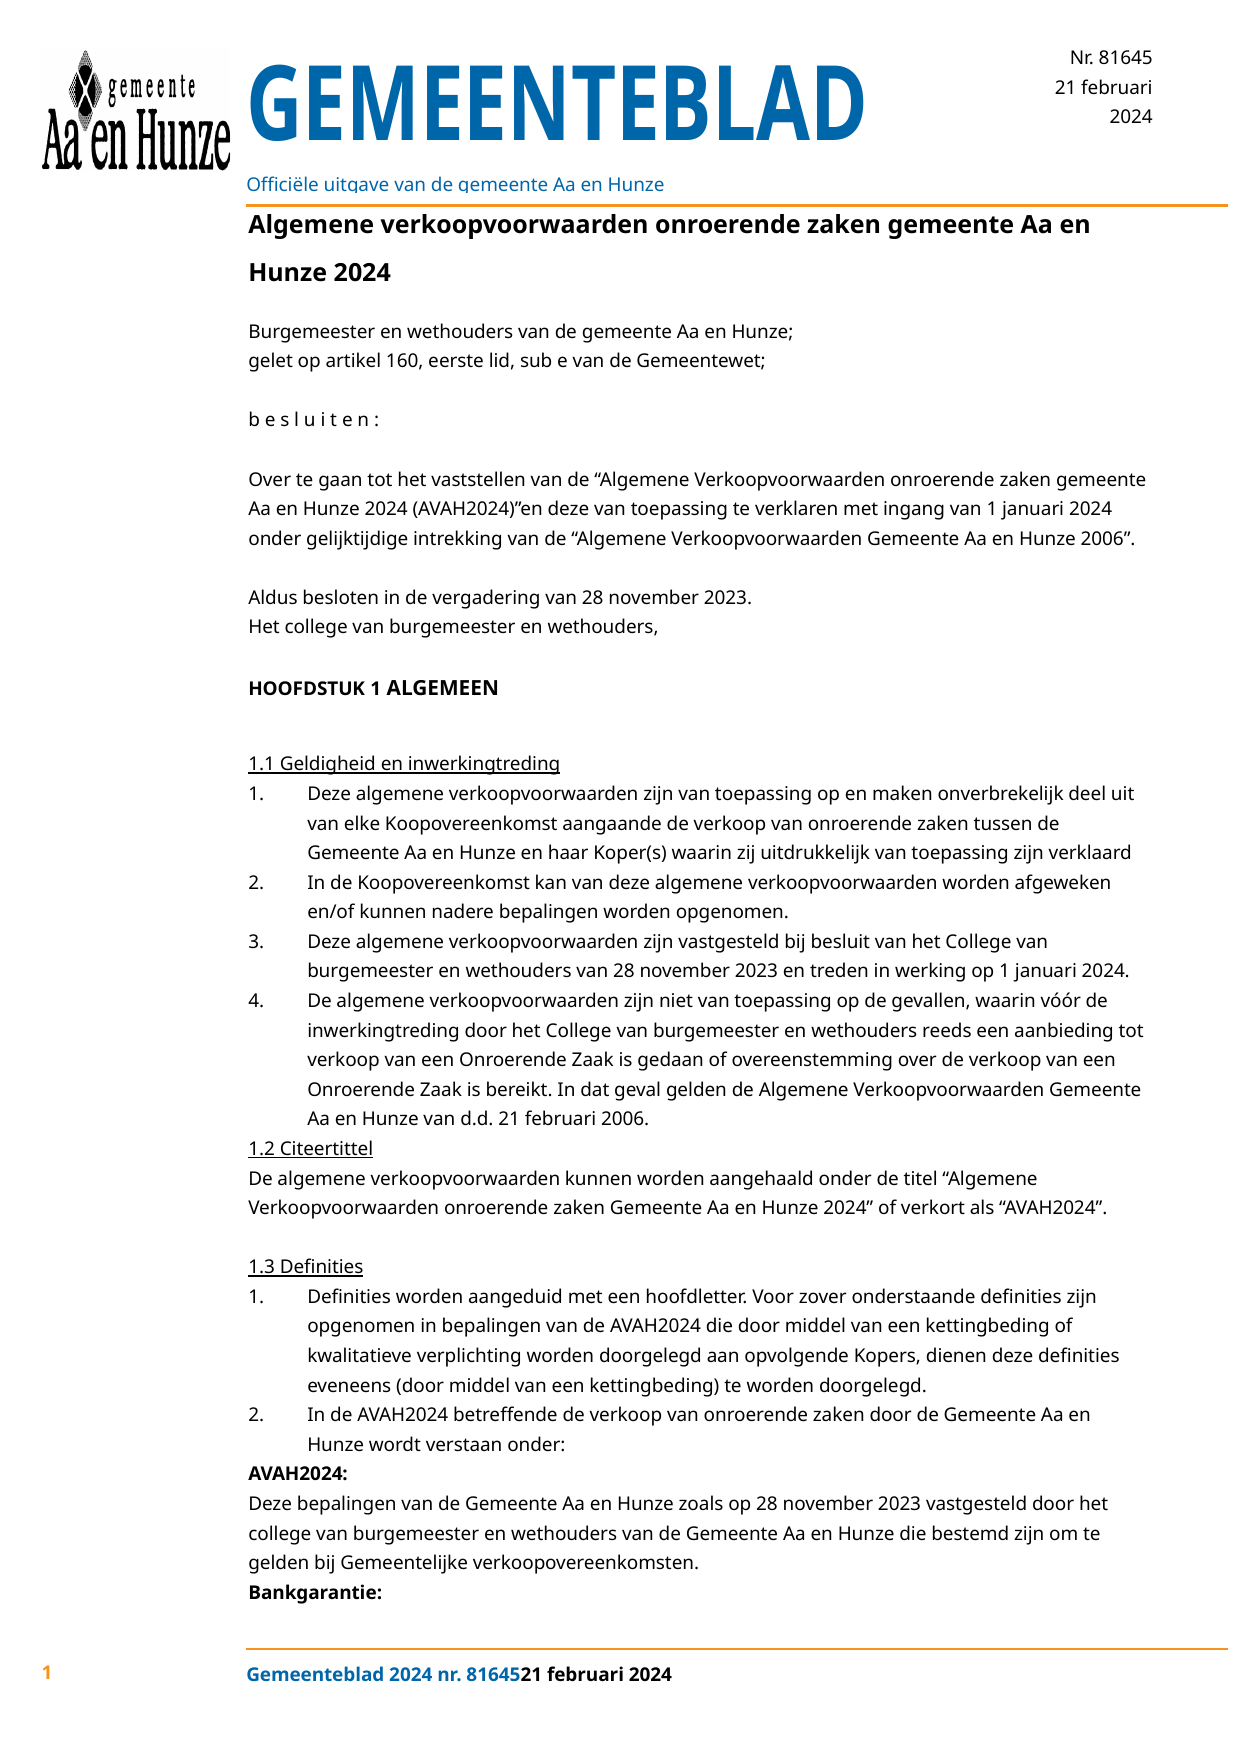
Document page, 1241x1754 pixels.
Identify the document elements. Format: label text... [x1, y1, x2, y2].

text 1.3 Definities [248, 1253, 1152, 1279]
list Deze algemene verkoopvoorwaarden zijn vastgesteld bij besluit van het College van burgemeester en wethouders van 28 november 2023 en treden in werking op 1 januari 2024. [248, 928, 1152, 983]
list De algemene verkoopvoorwaarden zijn niet van toepassing op de gevallen, waarin vóór de inwerkingtreding door het College van burgemeester en wethouders reeds een aanbieding tot verkoop van een Onroerende Zaak is gedaan of overeenstemming over de verkoop van een Onroerende Zaak is bereikt. In dat geval gelden de Algemene Verkoopvoorwaarden Gemeente Aa en Hunze van d.d. 21 februari 2006. [248, 987, 1152, 1131]
text 1.2 Citeertittel [248, 1135, 1152, 1161]
picture [41, 47, 231, 172]
text De algemene verkoopvoorwaarden kunnen worden aangehaald onder de titel “Algemene Verkoopvoorwaarden onroerende zaken Gemeente Aa en Hunze 2024” of verkort als “AVAH2024”. [248, 1165, 1152, 1220]
text Deze bepalingen van de Gemeente Aa en Hunze zoals op 28 november 2023 vastgesteld door het college van burgemeester en wethouders van de Gemeente Aa en Hunze die bestemd zijn om te gelden bij Gemeentelijke verkoopovereenkomsten. [248, 1490, 1152, 1575]
text b e s l u i t e n : [248, 407, 1152, 432]
text Bankgarantie: [248, 1579, 1152, 1605]
text Burgemeester en wethouders van de gemeente Aa en Hunze; [248, 318, 1152, 344]
list Deze algemene verkoopvoorwaarden zijn van toepassing op en maken onverbrekelijk deel uit van elke Koopovereenkomst aangaande de verkoop van onroerende zaken tussen de Gemeente Aa en Hunze en haar Koper(s) waarin zij uitdrukkelijk van toepassing zijn verklaard [248, 780, 1152, 865]
list In de Koopovereenkomst kan van deze algemene verkoopvoorwaarden worden afgeweken en/of kunnen nadere bepalingen worden opgenomen. [248, 869, 1152, 924]
text Aldus besloten in de vergadering van 28 november 2023. [248, 584, 1152, 610]
list Definities worden aangeduid met een hoofdletter. Voor zover onderstaande definities zijn opgenomen in bepalingen van de AVAH2024 die door middel van een kettingbeding of kwalitatieve verplichting worden doorgelegd aan opvolgende Kopers, dienen deze definities eveneens (door middel van een kettingbeding) te worden doorgelegd. [248, 1283, 1152, 1398]
text HOOFDSTUK 1 ALGEMEEN [248, 673, 1152, 701]
text AVAH2024: [248, 1461, 1152, 1486]
text Het college van burgemeester en wethouders, [248, 614, 1152, 639]
list In de AVAH2024 betreffende de verkoop van onroerende zaken door de Gemeente Aa en Hunze wordt verstaan onder: [248, 1401, 1152, 1457]
text Algemene verkoopvoorwaarden onroerende zaken gemeente Aa en Hunze 2024 [248, 207, 1152, 288]
text Over te gaan tot het vaststellen van de “Algemene Verkoopvoorwaarden onroerende zaken gemeente Aa en Hunze 2024 (AVAH2024)”en deze van toepassing te verklaren met ingang van 1 januari 2024 onder gelijktijdige intrekking van de “Algemene Verkoopvoorwaarden Gemeente Aa en Hunze 2006”. [248, 466, 1152, 551]
text 1.1 Geldigheid en inwerkingtreding [248, 751, 1152, 776]
text gelet op artikel 160, eerste lid, sub e van de Gemeentewet; [248, 347, 1152, 373]
